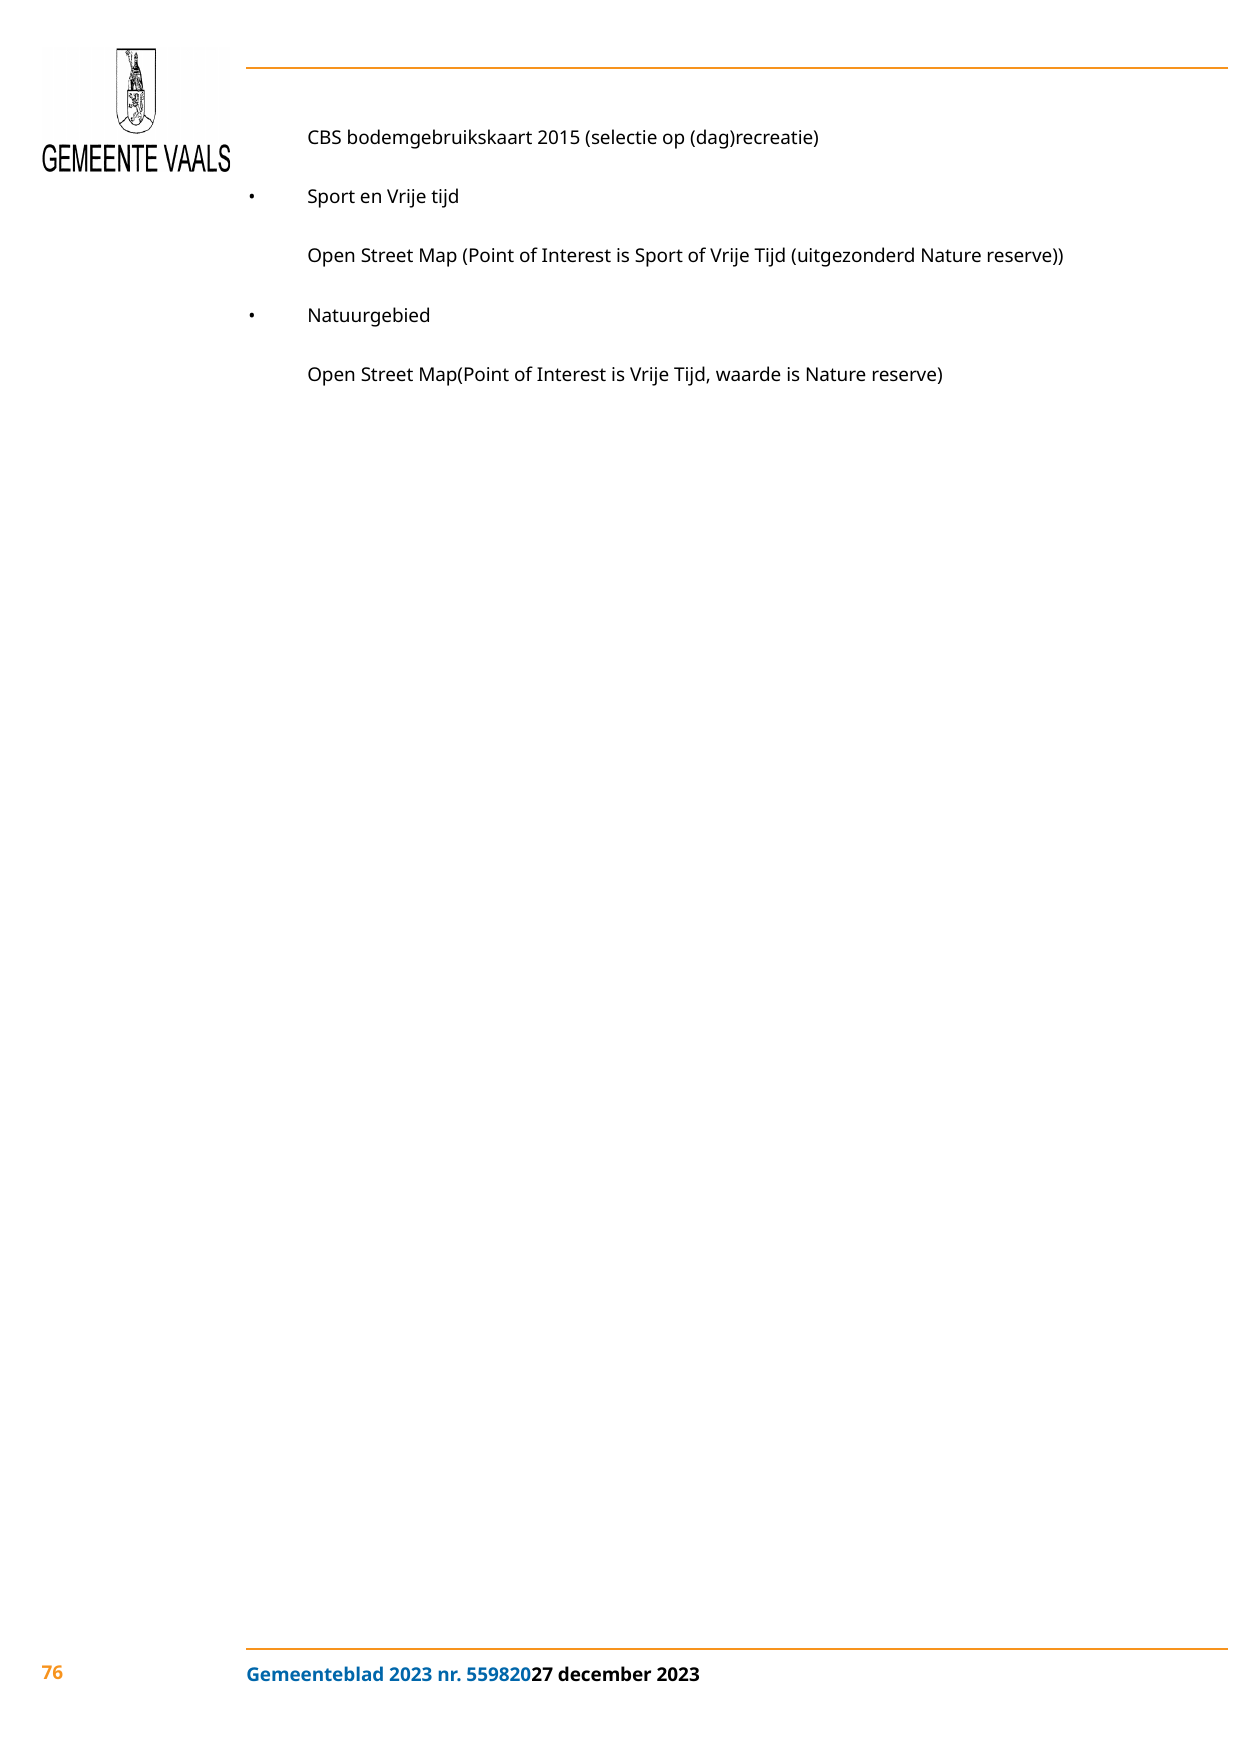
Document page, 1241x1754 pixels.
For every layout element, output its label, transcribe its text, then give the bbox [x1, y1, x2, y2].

list Open Street Map(Point of Interest is Vrije Tijd, waarde is Nature reserve) [248, 361, 1152, 387]
list Open Street Map (Point of Interest is Sport of Vrije Tijd (uitgezonderd Nature reserve)) [248, 243, 1152, 268]
list Natuurgebied [248, 302, 1152, 328]
list CBS bodemgebruikskaart 2015 (selectie op (dag)recreatie) [248, 124, 1152, 150]
list Sport en Vrije tijd [248, 183, 1152, 209]
picture [41, 47, 231, 172]
